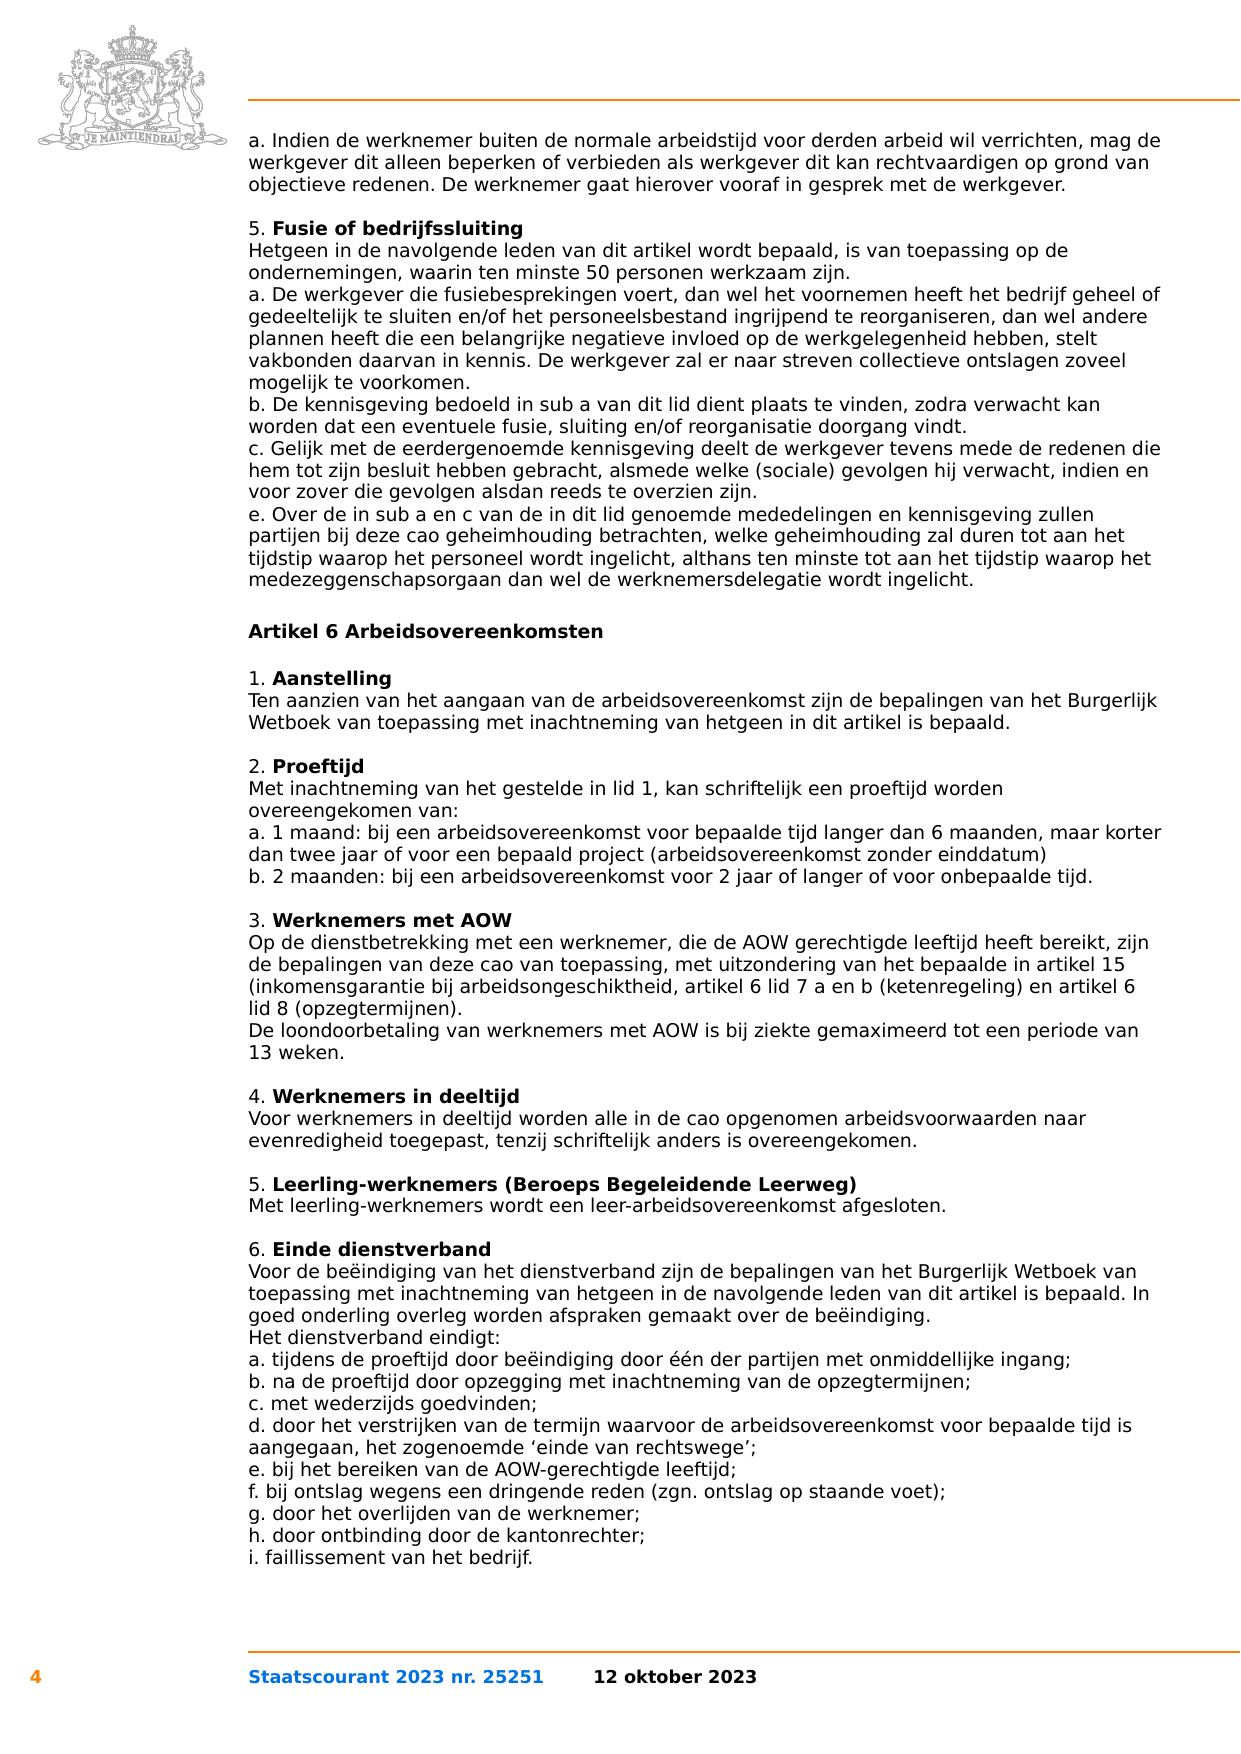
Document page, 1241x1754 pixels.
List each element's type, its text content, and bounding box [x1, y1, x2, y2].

text c. met wederzijds goedvinden; [248, 1393, 1163, 1415]
text a. De werkgever die fusiebesprekingen voert, dan wel het voornemen heeft het bedrijf geheel of gedeeltelijk te sluiten en/of het personeelsbestand ingrijpend te reorganiseren, dan wel andere plannen heeft die een belangrijke negatieve invloed op de werkgelegenheid hebben, stelt vakbonden daarvan in kennis. De werkgever zal er naar streven collectieve ontslagen zoveel mogelijk te voorkomen. [248, 284, 1163, 393]
text 6. Einde dienstverband [248, 1239, 1163, 1261]
text a. tijdens de proeftijd door beëindiging door één der partijen met onmiddellijke ingang; [248, 1349, 1163, 1371]
text 5. Leerling-werknemers (Beroeps Begeleidende Leerweg) [248, 1173, 1163, 1195]
text e. Over de in sub a en c van de in dit lid genoemde mededelingen en kennisgeving zullen partijen bij deze cao geheimhouding betrachten, welke geheimhouding zal duren tot aan het tijdstip waarop het personeel wordt ingelicht, althans ten minste tot aan het tijdstip waarop het medezeggenschapsorgaan dan wel de werknemersdelegatie wordt ingelicht. [248, 503, 1163, 591]
text Hetgeen in de navolgende leden van dit artikel wordt bepaald, is van toepassing op de ondernemingen, waarin ten minste 50 personen werkzaam zijn. [248, 240, 1163, 284]
text i. faillissement van het bedrijf. [248, 1547, 1163, 1569]
text g. door het overlijden van de werknemer; [248, 1503, 1163, 1525]
text f. bij ontslag wegens een dringende reden (zgn. ontslag op staande voet); [248, 1481, 1163, 1503]
text 2. Proeftijd [248, 756, 1163, 778]
text Ten aanzien van het aangaan van de arbeidsovereenkomst zijn de bepalingen van het Burgerlijk Wetboek van toepassing met inachtneming van hetgeen in dit artikel is bepaald. [248, 690, 1163, 734]
text b. 2 maanden: bij een arbeidsovereenkomst voor 2 jaar of langer of voor onbepaalde tijd. [248, 866, 1163, 888]
text d. door het verstrijken van de termijn waarvoor de arbeidsovereenkomst voor bepaalde tijd is aangegaan, het zogenoemde ‘einde van rechtswege’; [248, 1415, 1163, 1459]
text 4. Werknemers in deeltijd [248, 1086, 1163, 1108]
text 3. Werknemers met AOW [248, 910, 1163, 932]
text Op de dienstbetrekking met een werknemer, die de AOW gerechtigde leeftijd heeft bereikt, zijn de bepalingen van deze cao van toepassing, met uitzondering van het bepaalde in artikel 15 (inkomensgarantie bij arbeidsongeschiktheid, artikel 6 lid 7 a en b (ketenregeling) en artikel 6 lid 8 (opzegtermijnen). [248, 932, 1163, 1020]
text De loondoorbetaling van werknemers met AOW is bij ziekte gemaximeerd tot een periode van 13 weken. [248, 1020, 1163, 1064]
text 5. Fusie of bedrijfssluiting [248, 218, 1163, 240]
text 1. Aanstelling [248, 668, 1163, 690]
text h. door ontbinding door de kantonrechter; [248, 1525, 1163, 1547]
text Het dienstverband eindigt: [248, 1327, 1163, 1349]
text Voor werknemers in deeltijd worden alle in de cao opgenomen arbeidsvoorwaarden naar evenredigheid toegepast, tenzij schriftelijk anders is overeengekomen. [248, 1108, 1163, 1152]
text c. Gelijk met de eerdergenoemde kennisgeving deelt de werkgever tevens mede de redenen die hem tot zijn besluit hebben gebracht, alsmede welke (sociale) gevolgen hij verwacht, indien en voor zover die gevolgen alsdan reeds te overzien zijn. [248, 437, 1163, 503]
picture [38, 25, 227, 150]
text a. 1 maand: bij een arbeidsovereenkomst voor bepaalde tijd langer dan 6 maanden, maar korter dan twee jaar of voor een bepaald project (arbeidsovereenkomst zonder einddatum) [248, 822, 1163, 866]
text Met inachtneming van het gestelde in lid 1, kan schriftelijk een proeftijd worden overeengekomen van: [248, 778, 1163, 822]
text e. bij het bereiken van de AOW-gerechtigde leeftijd; [248, 1459, 1163, 1481]
text a. Indien de werknemer buiten de normale arbeidstijd voor derden arbeid wil verrichten, mag de werkgever dit alleen beperken of verbieden als werkgever dit kan rechtvaardigen op grond van objectieve redenen. De werknemer gaat hierover vooraf in gesprek met de werkgever. [248, 130, 1163, 196]
subtitle Artikel 6 Arbeidsovereenkomsten [248, 621, 1163, 643]
text b. na de proeftijd door opzegging met inachtneming van de opzegtermijnen; [248, 1371, 1163, 1393]
text Voor de beëindiging van het dienstverband zijn de bepalingen van het Burgerlijk Wetboek van toepassing met inachtneming van hetgeen in de navolgende leden van dit artikel is bepaald. In goed onderling overleg worden afspraken gemaakt over de beëindiging. [248, 1261, 1163, 1327]
text b. De kennisgeving bedoeld in sub a van dit lid dient plaats te vinden, zodra verwacht kan worden dat een eventuele fusie, sluiting en/of reorganisatie doorgang vindt. [248, 393, 1163, 437]
text Met leerling-werknemers wordt een leer-arbeidsovereenkomst afgesloten. [248, 1195, 1163, 1217]
